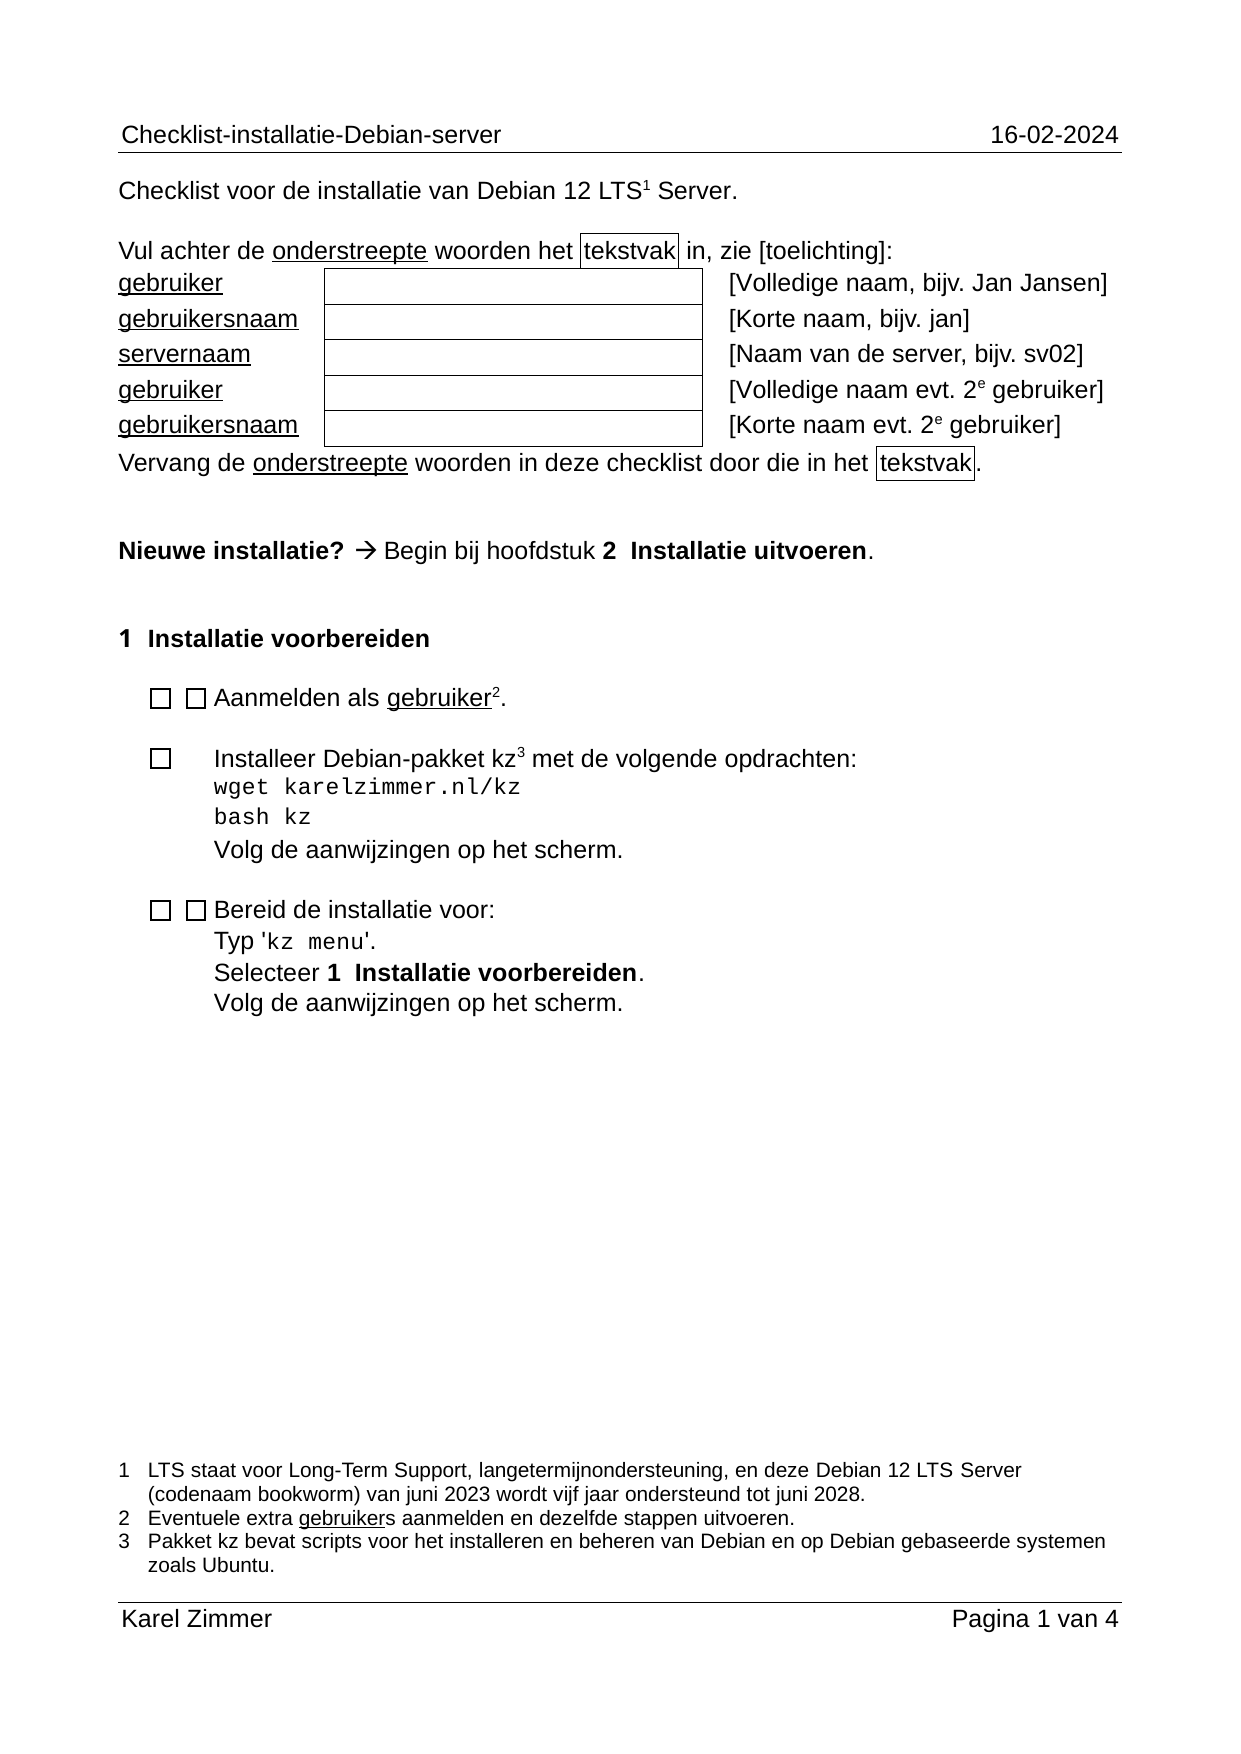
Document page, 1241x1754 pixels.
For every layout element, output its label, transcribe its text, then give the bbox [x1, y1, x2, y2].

table_cell [177, 926, 213, 957]
table_cell [118, 774, 142, 804]
table_cell [142, 865, 177, 895]
table_cell Typ 'kz menu'. [213, 926, 1122, 957]
table_cell [213, 865, 1122, 895]
text tekstvak [877, 447, 974, 480]
table_header Aanmelden als gebruiker. [213, 683, 1122, 713]
table_cell [177, 774, 213, 804]
table_cell Bereid de installatie voor: [213, 895, 1122, 926]
text in, zie [toelichting]: [679, 233, 1122, 268]
table_header [118, 683, 142, 713]
table_header [177, 683, 213, 713]
table_cell [177, 804, 213, 834]
table_cell [118, 744, 142, 774]
table_cell [142, 835, 177, 865]
table_cell bash kz [213, 804, 1122, 834]
table_cell [118, 713, 142, 744]
text [Volledige naam, bijv. Jan Jansen] [703, 268, 1122, 304]
table_cell [177, 865, 213, 895]
table_cell Volg de aanwijzingen op het scherm. [213, 988, 1122, 1018]
table_cell [177, 835, 213, 865]
text Vervang de ONDERSTREEPTE woorden in deze checklist door die in het [118, 446, 876, 481]
table_cell [177, 744, 213, 774]
table_cell [142, 926, 177, 957]
text Vul achter de ONDERSTREEPTE woorden het [118, 233, 580, 268]
table_cell [177, 713, 213, 744]
table_cell Installeer Debian-pakket kz met de volgende opdrachten: [213, 744, 1122, 774]
table_cell [118, 865, 142, 895]
text tekstvak [581, 234, 678, 268]
table_cell [177, 895, 213, 926]
table_cell [118, 895, 142, 926]
text [Volledige naam evt. 2e gebruiker] [703, 375, 1122, 410]
table_cell [118, 835, 142, 865]
table_header [142, 683, 177, 713]
table_cell [142, 713, 177, 744]
table_cell [142, 988, 177, 1018]
text . [975, 446, 1122, 481]
text LTS staat voor Long-Term Support, langetermijnondersteuning, en deze Debian 12 LTS Server (codenaam bookworm) van juni 2023 wordt vijf jaar ondersteund tot juni 2028. [118, 1454, 1122, 1506]
table_cell [177, 958, 213, 988]
text [Korte naam, bijv. jan] [703, 304, 1122, 339]
text GEBRUIKER [118, 268, 324, 304]
table_cell [118, 926, 142, 957]
text Nieuwe installatie?  Begin bij hoofdstuk 2 Installatie uitvoeren. [118, 537, 1122, 565]
table_cell Volg de aanwijzingen op het scherm. [213, 835, 1122, 865]
table_cell [118, 958, 142, 988]
table_cell [142, 804, 177, 834]
text [Naam van de server, bijv. sv02] [703, 339, 1122, 375]
table_cell Selecteer 1 Installatie voorbereiden. [213, 958, 1122, 988]
text serverNAAM [118, 339, 324, 375]
table_cell [142, 774, 177, 804]
text gebruikersnaam [118, 304, 324, 339]
table_cell wget karelzimmer.nl/kz [213, 774, 1122, 804]
list Installatie voorbereiden [118, 621, 1122, 655]
text GEBRUIKERSNaaM [118, 410, 324, 446]
table_cell [142, 958, 177, 988]
text [Korte naam evt. 2e gebruiker] [703, 410, 1122, 446]
table_cell [118, 804, 142, 834]
table_cell [142, 744, 177, 774]
table_cell [177, 988, 213, 1018]
text Checklist voor de installatie van Debian 12 LTS Server. [118, 177, 1122, 205]
table_cell [118, 988, 142, 1018]
table_cell [213, 713, 1122, 744]
text GEBRUIKER [118, 375, 324, 410]
table_cell [142, 895, 177, 926]
